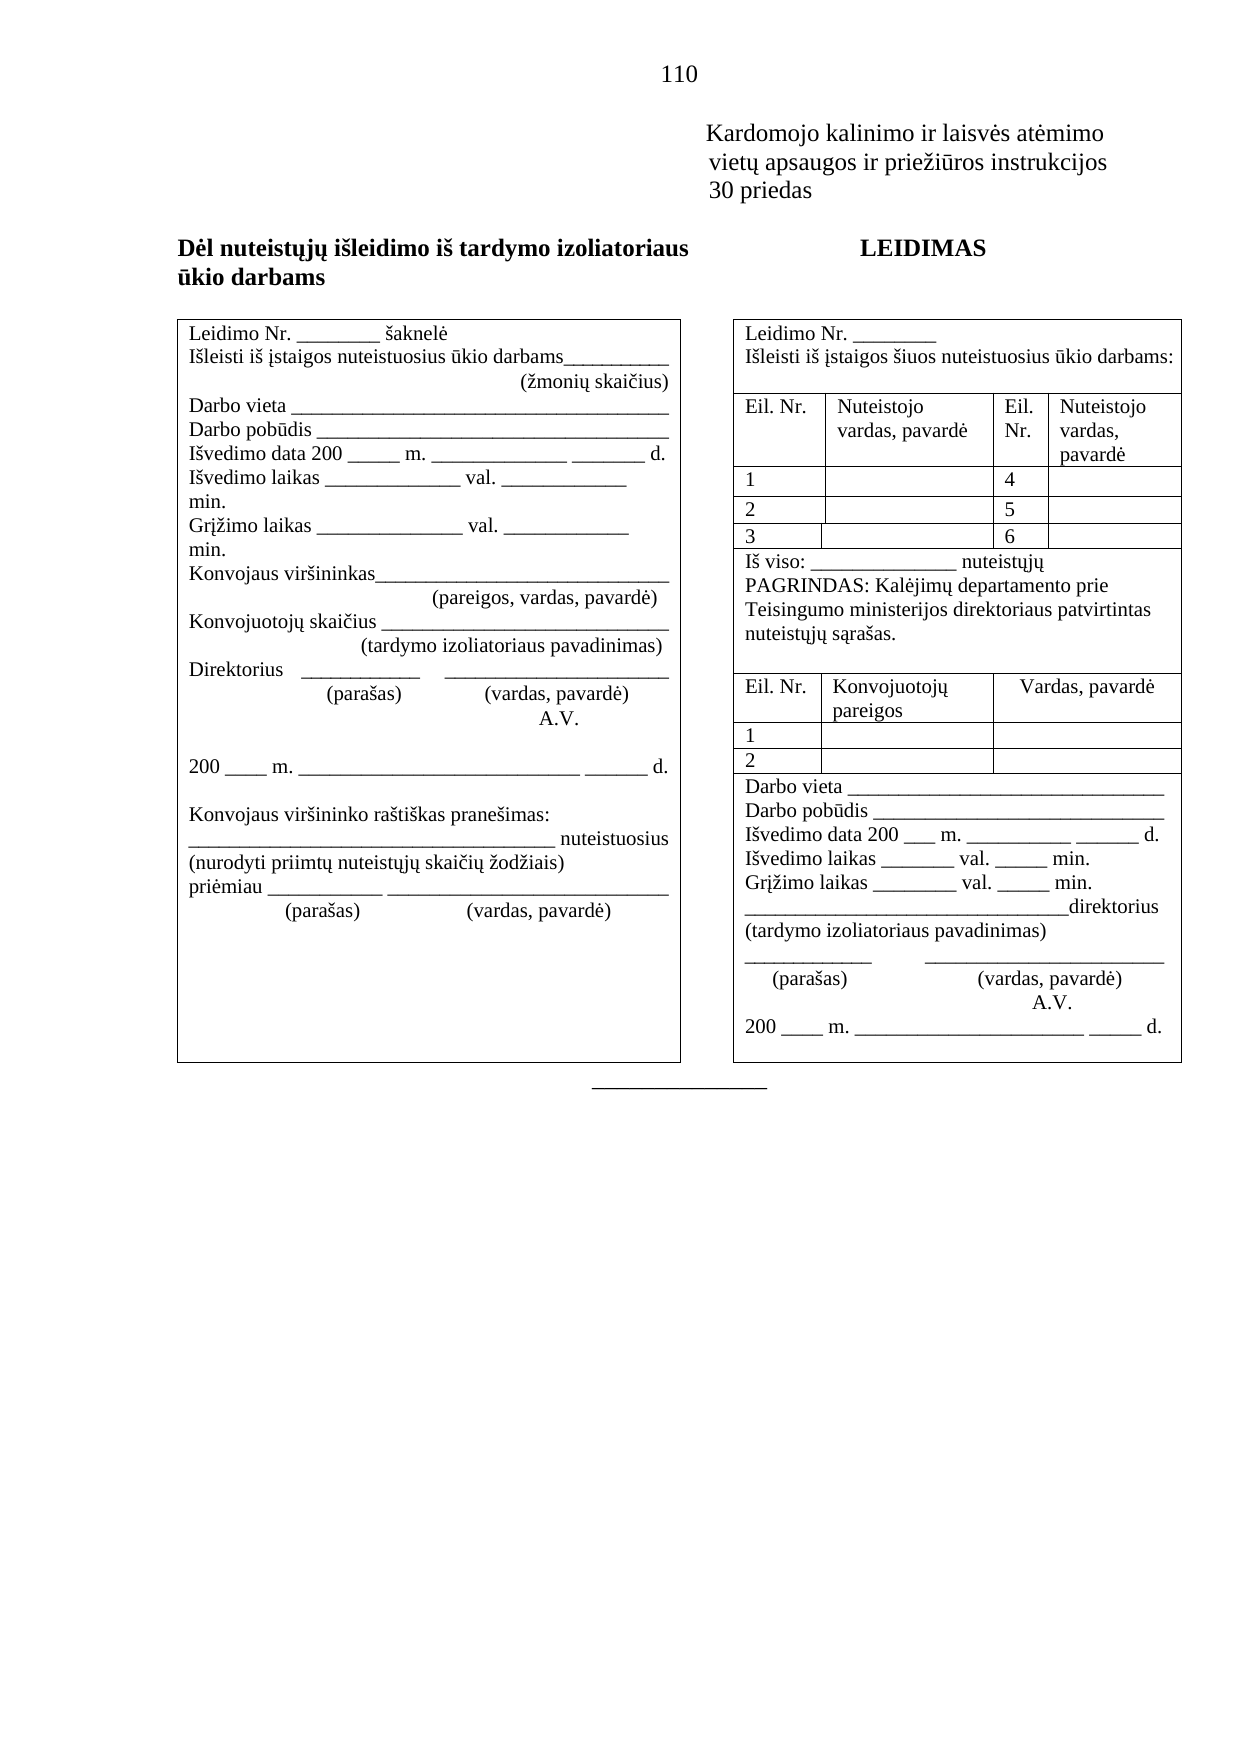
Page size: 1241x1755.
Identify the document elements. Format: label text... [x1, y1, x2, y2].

text Kardomojo kalinimo ir laisvės atėmimo [177, 118, 1181, 147]
table_cell 4 [994, 467, 1048, 496]
table_cell Eil. Nr. [734, 674, 821, 722]
table_cell [822, 749, 993, 772]
table_cell 2 [734, 749, 821, 772]
table_cell Nuteistojo vardas, pavardė [826, 394, 993, 466]
table_cell [681, 973, 733, 1062]
table_cell Vardas, pavardė [994, 674, 1181, 722]
table_cell Eil. Nr. [734, 394, 825, 466]
table_cell [681, 598, 733, 623]
table_cell Iš viso: ______________ nuteistųjų PAGRINDAS: Kalėjimų departamento prie Teisingumo ministerijos direktoriaus patvirtintas nuteistųjų sąrašas. [734, 549, 1181, 673]
table_cell 3 [734, 524, 821, 548]
text ______________ [177, 1063, 1181, 1092]
table_cell [681, 898, 733, 923]
table_cell [681, 673, 733, 722]
text ūkio darbams [177, 262, 1181, 291]
table_cell [1049, 524, 1181, 548]
table_cell [681, 873, 733, 898]
table_cell [681, 523, 733, 548]
table_cell [681, 848, 733, 873]
table_cell [994, 749, 1181, 772]
table_cell 6 [994, 524, 1048, 548]
table_cell 5 [994, 497, 1048, 522]
table_cell Nuteistojo vardas, pavardė [1049, 394, 1181, 466]
table_cell 1 [734, 467, 825, 496]
table_header Leidimo Nr. ________ Išleisti iš įstaigos šiuos nuteistuosius ūkio darbams: [734, 320, 1181, 393]
table_cell [822, 524, 993, 548]
table_cell Konvojuotojų pareigos [822, 674, 993, 722]
table_cell [681, 923, 733, 948]
table_cell [681, 623, 733, 648]
table_cell [681, 393, 733, 466]
table_cell [826, 467, 993, 496]
table_cell [994, 723, 1181, 747]
table_cell [681, 548, 733, 573]
table_cell [681, 648, 733, 673]
table_cell [681, 798, 733, 823]
text vietų apsaugos ir priežiūros instrukcijos [177, 147, 1181, 176]
text Dėl nuteistųjų išleidimo iš tardymo izoliatoriaus LEIDIMAS [177, 233, 1181, 262]
table_cell [681, 496, 733, 522]
table_cell [681, 722, 733, 747]
table_cell [681, 773, 733, 798]
text 30 priedas [177, 176, 1181, 204]
table_cell Eil. Nr. [994, 394, 1048, 466]
table_header Leidimo Nr. ________ šaknelė Išleisti iš įstaigos nuteistuosius ūkio darbams (žmonių skaičius) Darbo vieta Darbo pobūdis Išvedimo data 200 _____ m. _____________ _______ d. Išvedimo laikas _____________ val. ____________ min. Grįžimo laikas ______________ val. ____________ min. Konvojaus viršininkas (pareigos, vardas, pavardė) Konvojuotojų skaičius (tardymo izoliatoriaus pavadinimas) Direktorius (parašas) (vardas, pavardė) A.V. 200 ____ m. ___________________________ ______ d. Konvojaus viršininko raštiškas pranešimas: nuteistuosius (nurodyti priimtų nuteistųjų skaičių žodžiais) priėmiau ___________ ___________________________ (parašas) (vardas, pavardė) [178, 320, 680, 1062]
table_cell [681, 823, 733, 848]
table_cell 1 [734, 723, 821, 747]
table_header [681, 319, 733, 393]
table_cell 2 [734, 497, 825, 522]
table_cell [681, 573, 733, 598]
table_cell [822, 723, 993, 747]
table_cell [681, 748, 733, 772]
table_cell [1049, 497, 1181, 522]
table_cell [1049, 467, 1181, 496]
table_cell [681, 948, 733, 973]
table_cell [826, 497, 993, 522]
table_cell Darbo vieta Darbo pobūdis Išvedimo data 200 ___ m. __________ ______ d. Išvedimo laikas _______ val. _____ min. Grįžimo laikas ________ val. _____ min. direktorius (tardymo izoliatoriaus pavadinimas) (parašas) (vardas, pavardė) A.V. 200 ____ m. ______________________ _____ d. [734, 774, 1181, 1062]
table_cell [681, 466, 733, 496]
